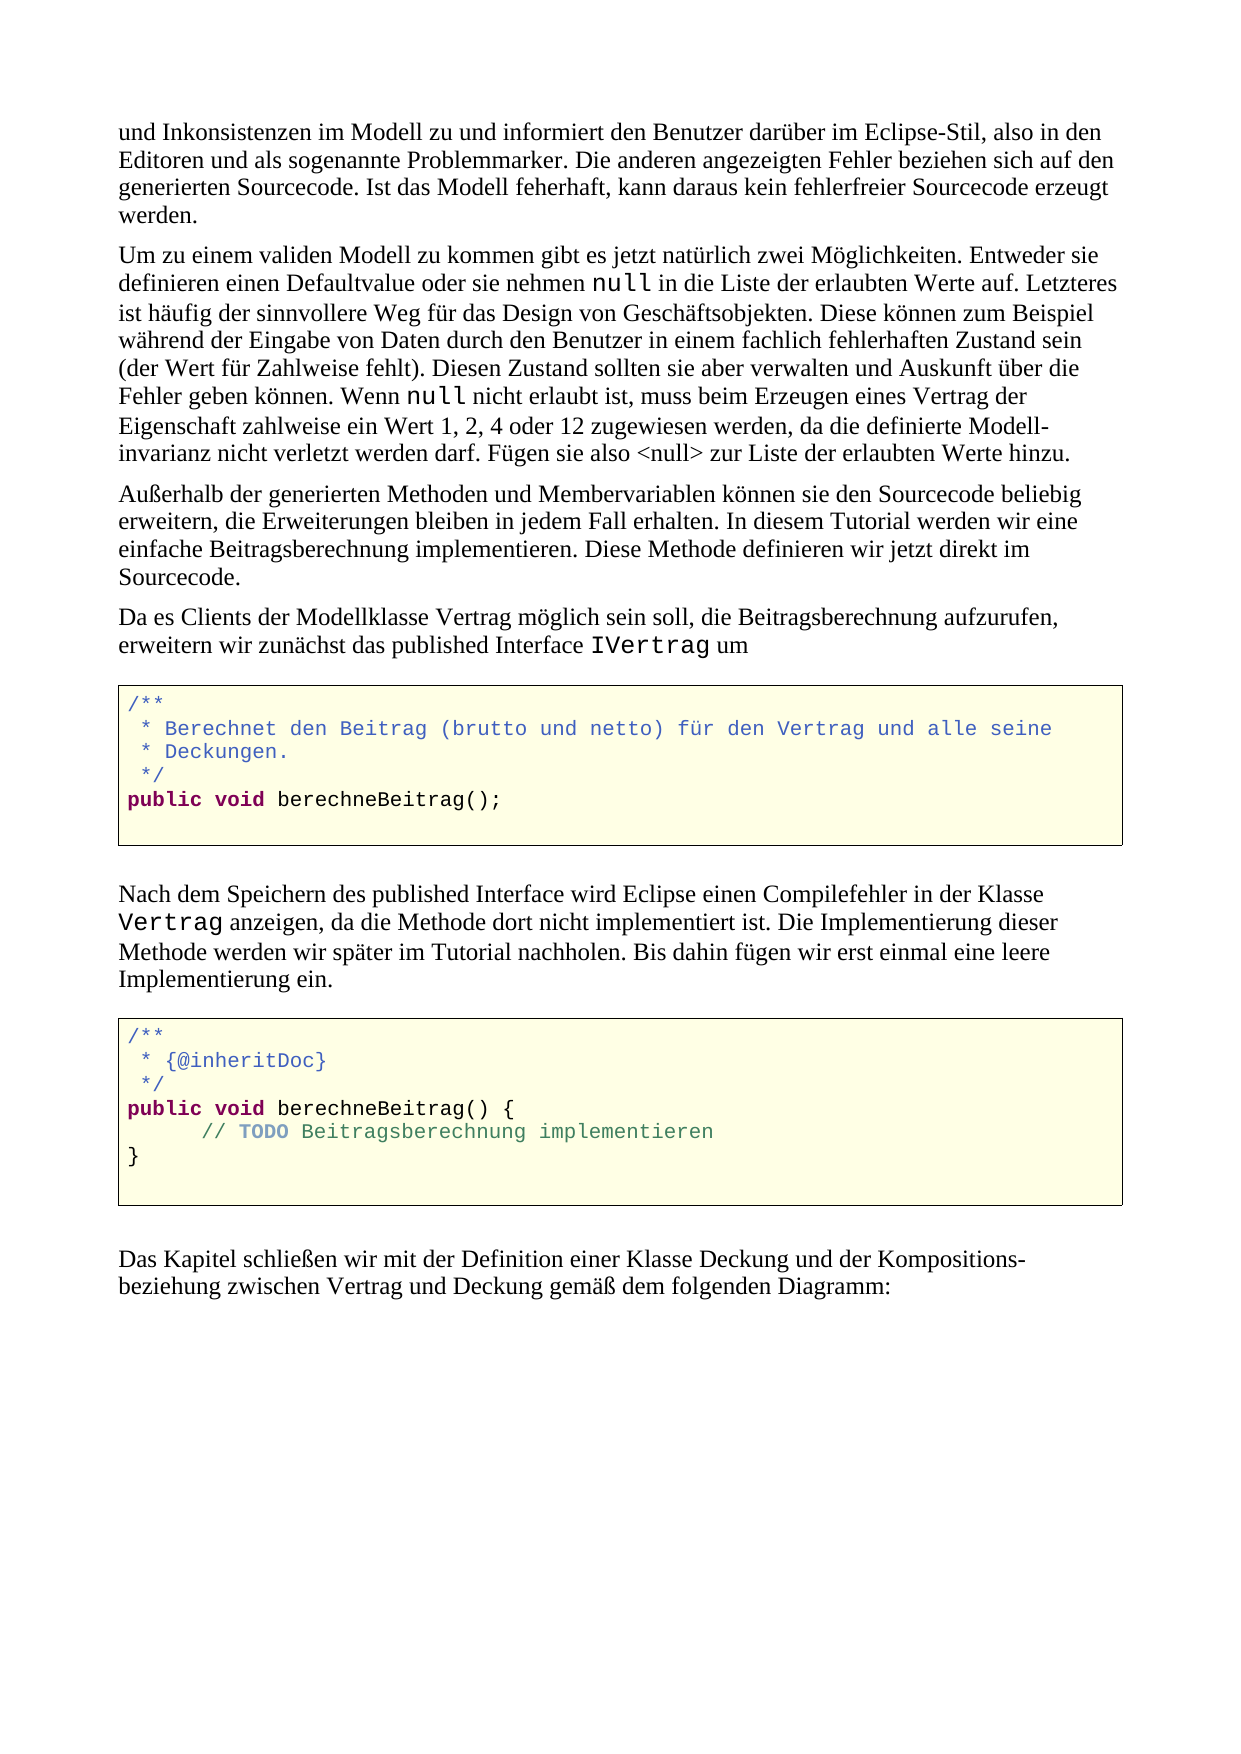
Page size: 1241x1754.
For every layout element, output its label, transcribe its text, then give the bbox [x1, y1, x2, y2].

text * Berechnet den Beitrag (brutto und netto) für den Vertrag und alle seine * Deckungen. [127, 718, 1113, 765]
text * {@inheritDoc} [127, 1050, 1113, 1074]
text public void berechneBeitrag(); [127, 788, 1113, 812]
text */ [127, 765, 1113, 788]
text // TODO Beitragsberechnung implementieren [127, 1121, 1113, 1145]
text Nach dem Speichern des published Interface wird Eclipse einen Compilefehler in der Klasse Vertrag anzeigen, da die Methode dort nicht implementiert ist. Die Implementierung dieser Methode werden wir später im Tutorial nachholen. Bis dahin fügen wir erst einmal eine leere Implementierung ein. [118, 880, 1122, 993]
text Das Kapitel schließen wir mit der Definition einer Klasse Deckung und der Kompositions-beziehung zwischen Vertrag und Deckung gemäß dem folgenden Diagramm: [118, 1245, 1122, 1300]
text /** [127, 694, 1113, 718]
text } [127, 1145, 1113, 1168]
text /** [127, 1027, 1113, 1050]
text */ [127, 1074, 1113, 1097]
text Um zu einem validen Modell zu kommen gibt es jetzt natürlich zwei Möglichkeiten. Entweder sie definieren einen Defaultvalue oder sie nehmen null in die Liste der erlaubten Werte auf. Letzteres ist häufig der sinnvollere Weg für das Design von Geschäftsobjekten. Diese können zum Beispiel während der Eingabe von Daten durch den Benutzer in einem fachlich fehlerhaften Zustand sein (der Wert für Zahlweise fehlt). Diesen Zustand sollten sie aber verwalten und Auskunft über die Fehler geben können. Wenn null nicht erlaubt ist, muss beim Erzeugen eines Vertrag der Eigenschaft zahlweise ein Wert 1, 2, 4 oder 12 zugewiesen werden, da die definierte Modell­invarianz nicht verletzt werden darf. Fügen sie also <null> zur Liste der erlaubten Werte hinzu. [118, 241, 1122, 467]
text public void berechneBeitrag() { [127, 1097, 1113, 1121]
text Außerhalb der generierten Methoden und Membervariablen können sie den Sourcecode beliebig erweitern, die Erweiterungen bleiben in jedem Fall erhalten. In diesem Tutorial werden wir eine einfache Beitragsberechnung implementieren. Diese Methode definieren wir jetzt direkt im Sourcecode. [118, 480, 1122, 591]
text Da es Clients der Modellklasse Vertrag möglich sein soll, die Beitragsberechnung aufzurufen, erweitern wir zunächst das published Interface IVertrag um [118, 603, 1122, 661]
text und Inkonsistenzen im Modell zu und informiert den Benutzer darüber im Eclipse-Stil, also in den Editoren und als sogenannte Problemmarker. Die anderen angezeigten Fehler beziehen sich auf den generierten Sourcecode. Ist das Modell feherhaft, kann daraus kein fehlerfreier Sourcecode erzeugt werden. [118, 118, 1122, 229]
